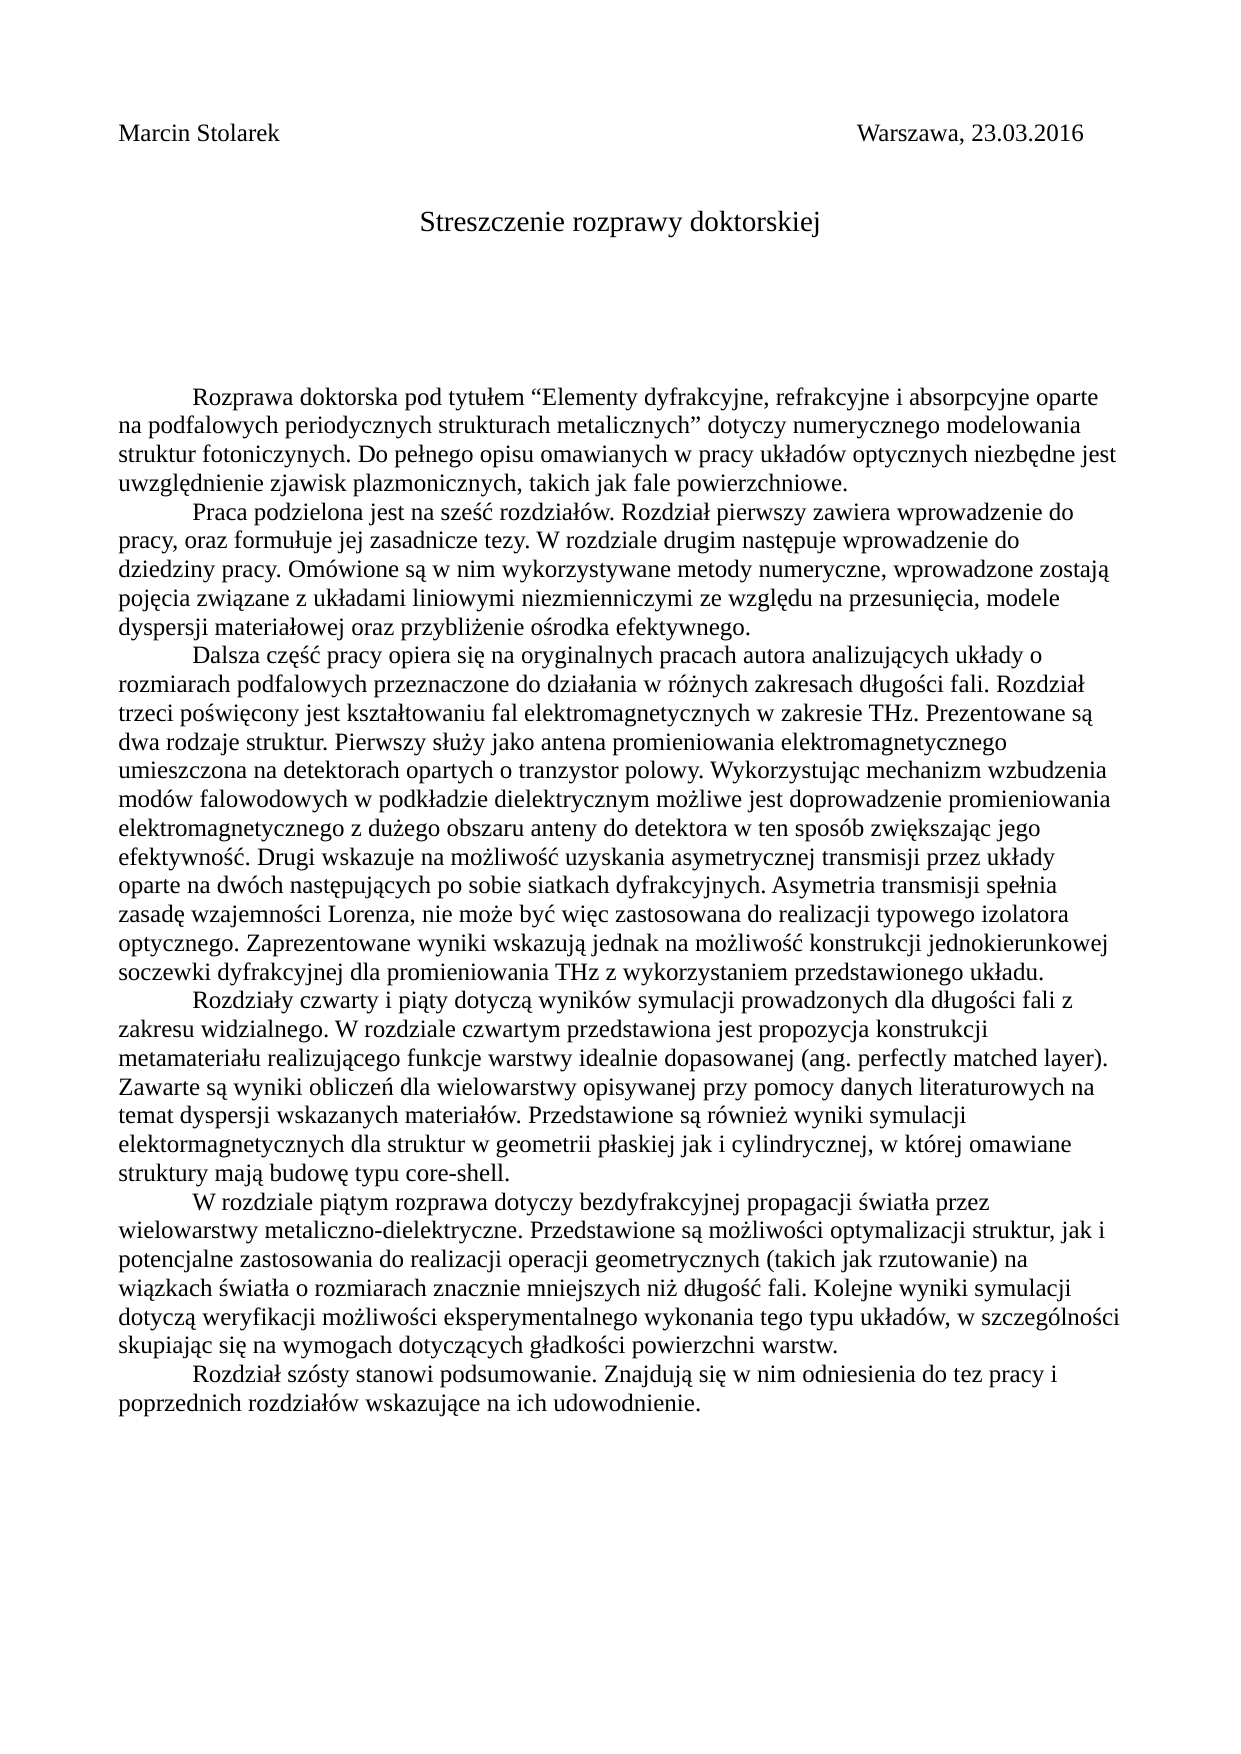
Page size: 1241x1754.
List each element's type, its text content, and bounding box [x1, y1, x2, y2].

text Streszczenie rozprawy doktorskiej [118, 204, 1122, 238]
text Rozdziały czwarty i piąty dotyczą wyników symulacji prowadzonych dla długości fali z zakresu widzialnego. W rozdziale czwartym przedstawiona jest propozycja konstrukcji metamateriału realizującego funkcje warstwy idealnie dopasowanej (ang. perfectly matched layer). Zawarte są wyniki obliczeń dla wielowarstwy opisywanej przy pomocy danych literaturowych na temat dyspersji wskazanych materiałów. Przedstawione są również wyniki symulacji elektormagnetycznych dla struktur w geometrii płaskiej jak i cylindrycznej, w której omawiane struktury mają budowę typu core-shell. [118, 985, 1122, 1187]
text Rozdział szósty stanowi podsumowanie. Znajdują się w nim odniesienia do tez pracy i poprzednich rozdziałów wskazujące na ich udowodnienie. [118, 1359, 1122, 1417]
text W rozdziale piątym rozprawa dotyczy bezdyfrakcyjnej propagacji światła przez wielowarstwy metaliczno-dielektryczne. Przedstawione są możliwości optymalizacji struktur, jak i potencjalne zastosowania do realizacji operacji geometrycznych (takich jak rzutowanie) na wiązkach światła o rozmiarach znacznie mniejszych niż długość fali. Kolejne wyniki symulacji dotyczą weryfikacji możliwości eksperymentalnego wykonania tego typu układów, w szczególności skupiając się na wymogach dotyczących gładkości powierzchni warstw. [118, 1187, 1122, 1359]
text Dalsza część pracy opiera się na oryginalnych pracach autora analizujących układy o rozmiarach podfalowych przeznaczone do działania w różnych zakresach długości fali. Rozdział trzeci poświęcony jest kształtowaniu fal elektromagnetycznych w zakresie THz. Prezentowane są dwa rodzaje struktur. Pierwszy służy jako antena promieniowania elektromagnetycznego umieszczona na detektorach opartych o tranzystor polowy. Wykorzystując mechanizm wzbudzenia modów falowodowych w podkładzie dielektrycznym możliwe jest doprowadzenie promieniowania elektromagnetycznego z dużego obszaru anteny do detektora w ten sposób zwiększając jego efektywność. Drugi wskazuje na możliwość uzyskania asymetrycznej transmisji przez układy oparte na dwóch następujących po sobie siatkach dyfrakcyjnych. Asymetria transmisji spełnia zasadę wzajemności Lorenza, nie może być więc zastosowana do realizacji typowego izolatora optycznego. Zaprezentowane wyniki wskazują jednak na możliwość konstrukcji jednokierunkowej soczewki dyfrakcyjnej dla promieniowania THz z wykorzystaniem przedstawionego układu. [118, 640, 1122, 985]
text Marcin Stolarek Warszawa, 23.03.2016 [118, 118, 1122, 147]
text Praca podzielona jest na sześć rozdziałów. Rozdział pierwszy zawiera wprowadzenie do pracy, oraz formułuje jej zasadnicze tezy. W rozdziale drugim następuje wprowadzenie do dziedziny pracy. Omówione są w nim wykorzystywane metody numeryczne, wprowadzone zostają pojęcia związane z układami liniowymi niezmienniczymi ze względu na przesunięcia, modele dyspersji materiałowej oraz p­rzybliżenie ośrodka efektywnego. [118, 497, 1122, 640]
text Rozprawa doktorska pod tytułem “Elementy dyfrakcyjne, refrakcyjne i absorpcyjne oparte na podfalowych periodycznych strukturach metalicznych” dotyczy numerycznego modelowania struktur fotoniczynych. Do pełnego opisu omawianych w pracy układów optycznych niezbędne jest uwzględnienie zjawisk plazmonicznych, takich jak fale powierzchniowe. [118, 382, 1122, 497]
